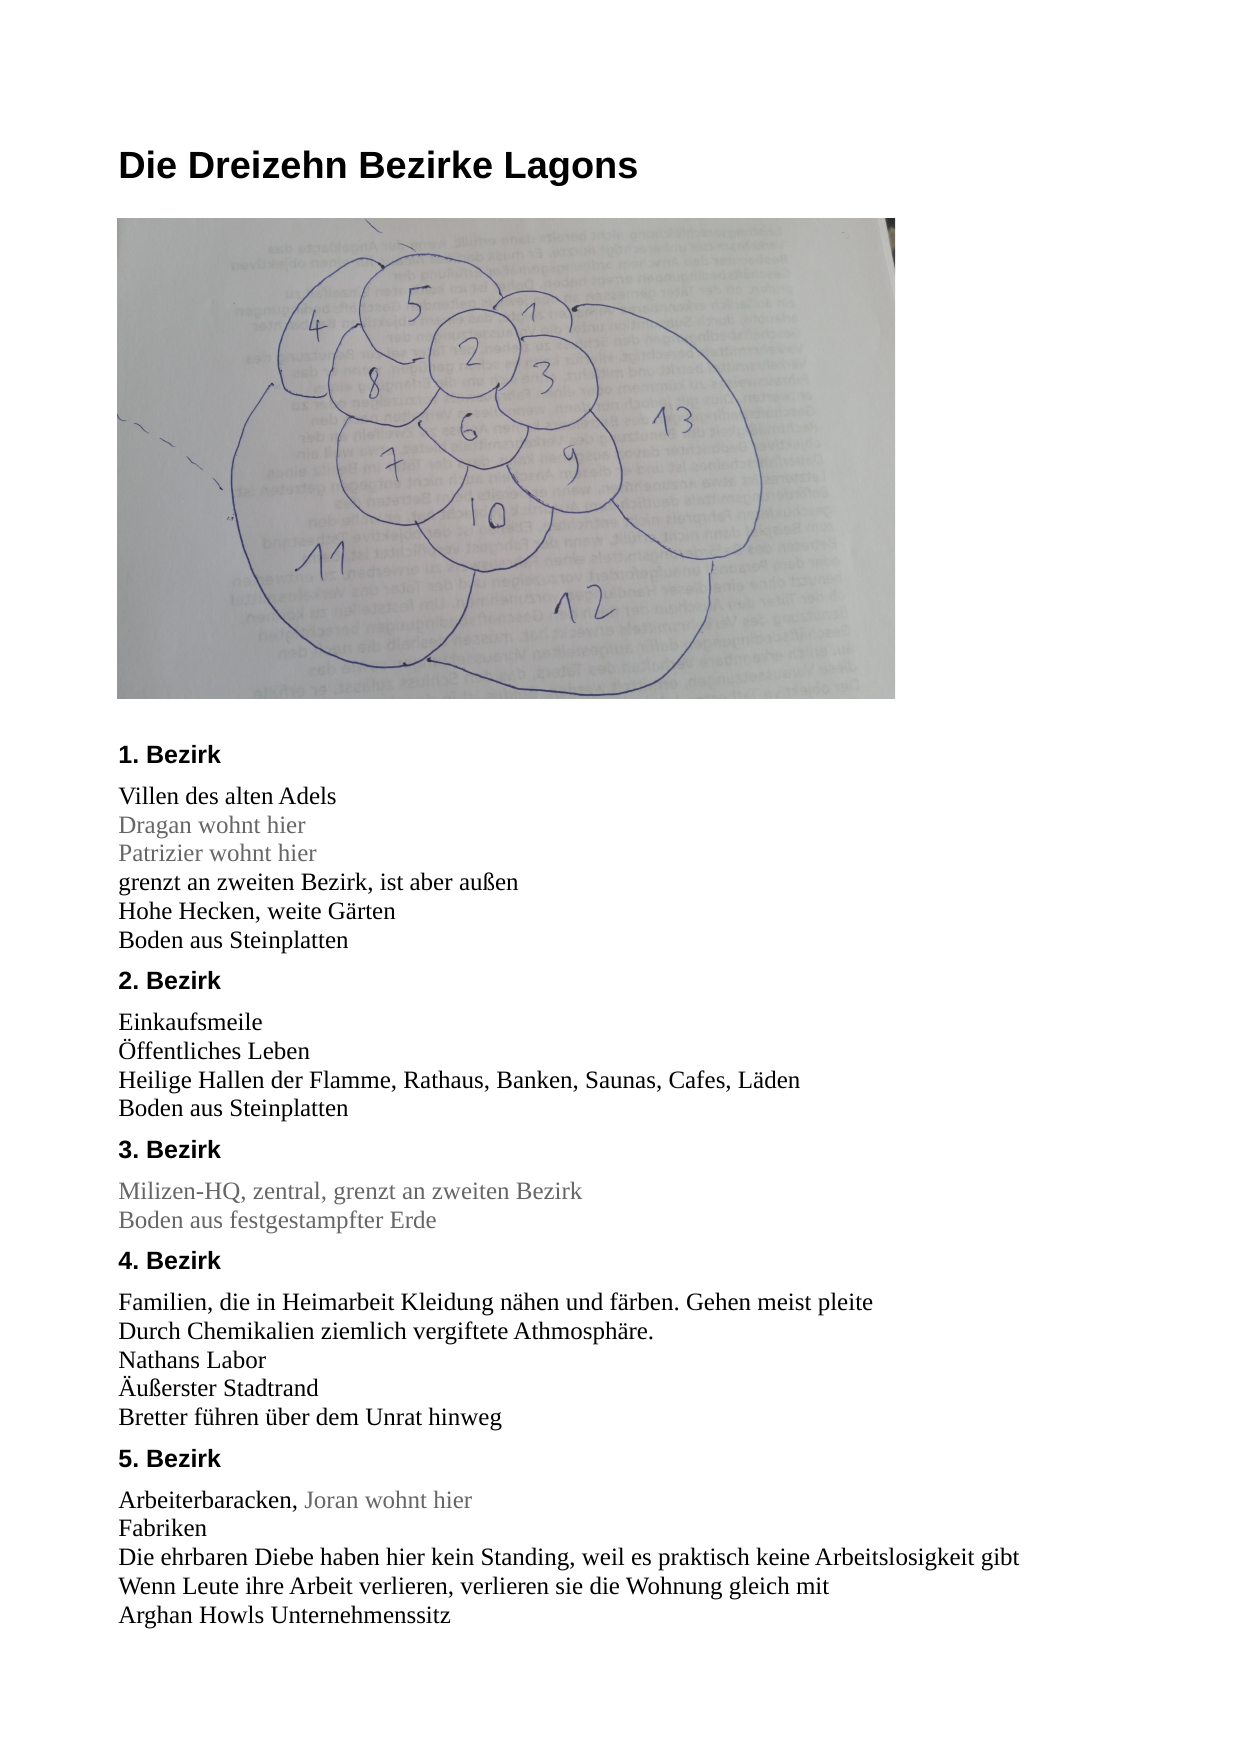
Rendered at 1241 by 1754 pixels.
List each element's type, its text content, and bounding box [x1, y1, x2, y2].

text Patrizier wohnt hier [118, 838, 1122, 867]
text Bretter führen über dem Unrat hinweg [118, 1402, 1122, 1431]
text Arbeiterbaracken, Joran wohnt hier [118, 1485, 1122, 1513]
text Boden aus Steinplatten [118, 925, 1122, 953]
text Heilige Hallen der Flamme, Rathaus, Banken, Saunas, Cafes, Läden [118, 1065, 1122, 1093]
text Äußerster Stadtrand [118, 1373, 1122, 1402]
text Hohe Hecken, weite Gärten [118, 896, 1122, 925]
subtitle Die Dreizehn Bezirke Lagons [118, 143, 1122, 187]
text Arghan Howls Unternehmenssitz [118, 1600, 1122, 1628]
text Villen des alten Adels [118, 781, 1122, 810]
subtitle 1. Bezirk [118, 740, 1122, 768]
text grenzt an zweiten Bezirk, ist aber außen [118, 867, 1122, 896]
text Öffentliches Leben [118, 1036, 1122, 1065]
text Wenn Leute ihre Arbeit verlieren, verlieren sie die Wohnung gleich mit [118, 1571, 1122, 1600]
text Die ehrbaren Diebe haben hier kein Standing, weil es praktisch keine Arbeitslosigkeit gibt [118, 1542, 1122, 1571]
text Familien, die in Heimarbeit Kleidung nähen und färben. Gehen meist pleite [118, 1287, 1122, 1316]
subtitle 3. Bezirk [118, 1135, 1122, 1163]
subtitle 2. Bezirk [118, 966, 1122, 995]
text Boden aus festgestampfter Erde [118, 1205, 1122, 1233]
text Durch Chemikalien ziemlich vergiftete Athmosphäre. [118, 1316, 1122, 1345]
subtitle 5. Bezirk [118, 1443, 1122, 1472]
text Fabriken [118, 1513, 1122, 1542]
text Nathans Labor [118, 1345, 1122, 1373]
text Dragan wohnt hier [118, 810, 1122, 838]
text Milizen-HQ, zentral, grenzt an zweiten Bezirk [118, 1176, 1122, 1205]
text Boden aus Steinplatten [118, 1093, 1122, 1122]
picture [117, 218, 896, 699]
text Einkaufsmeile [118, 1007, 1122, 1036]
subtitle 4. Bezirk [118, 1246, 1122, 1275]
